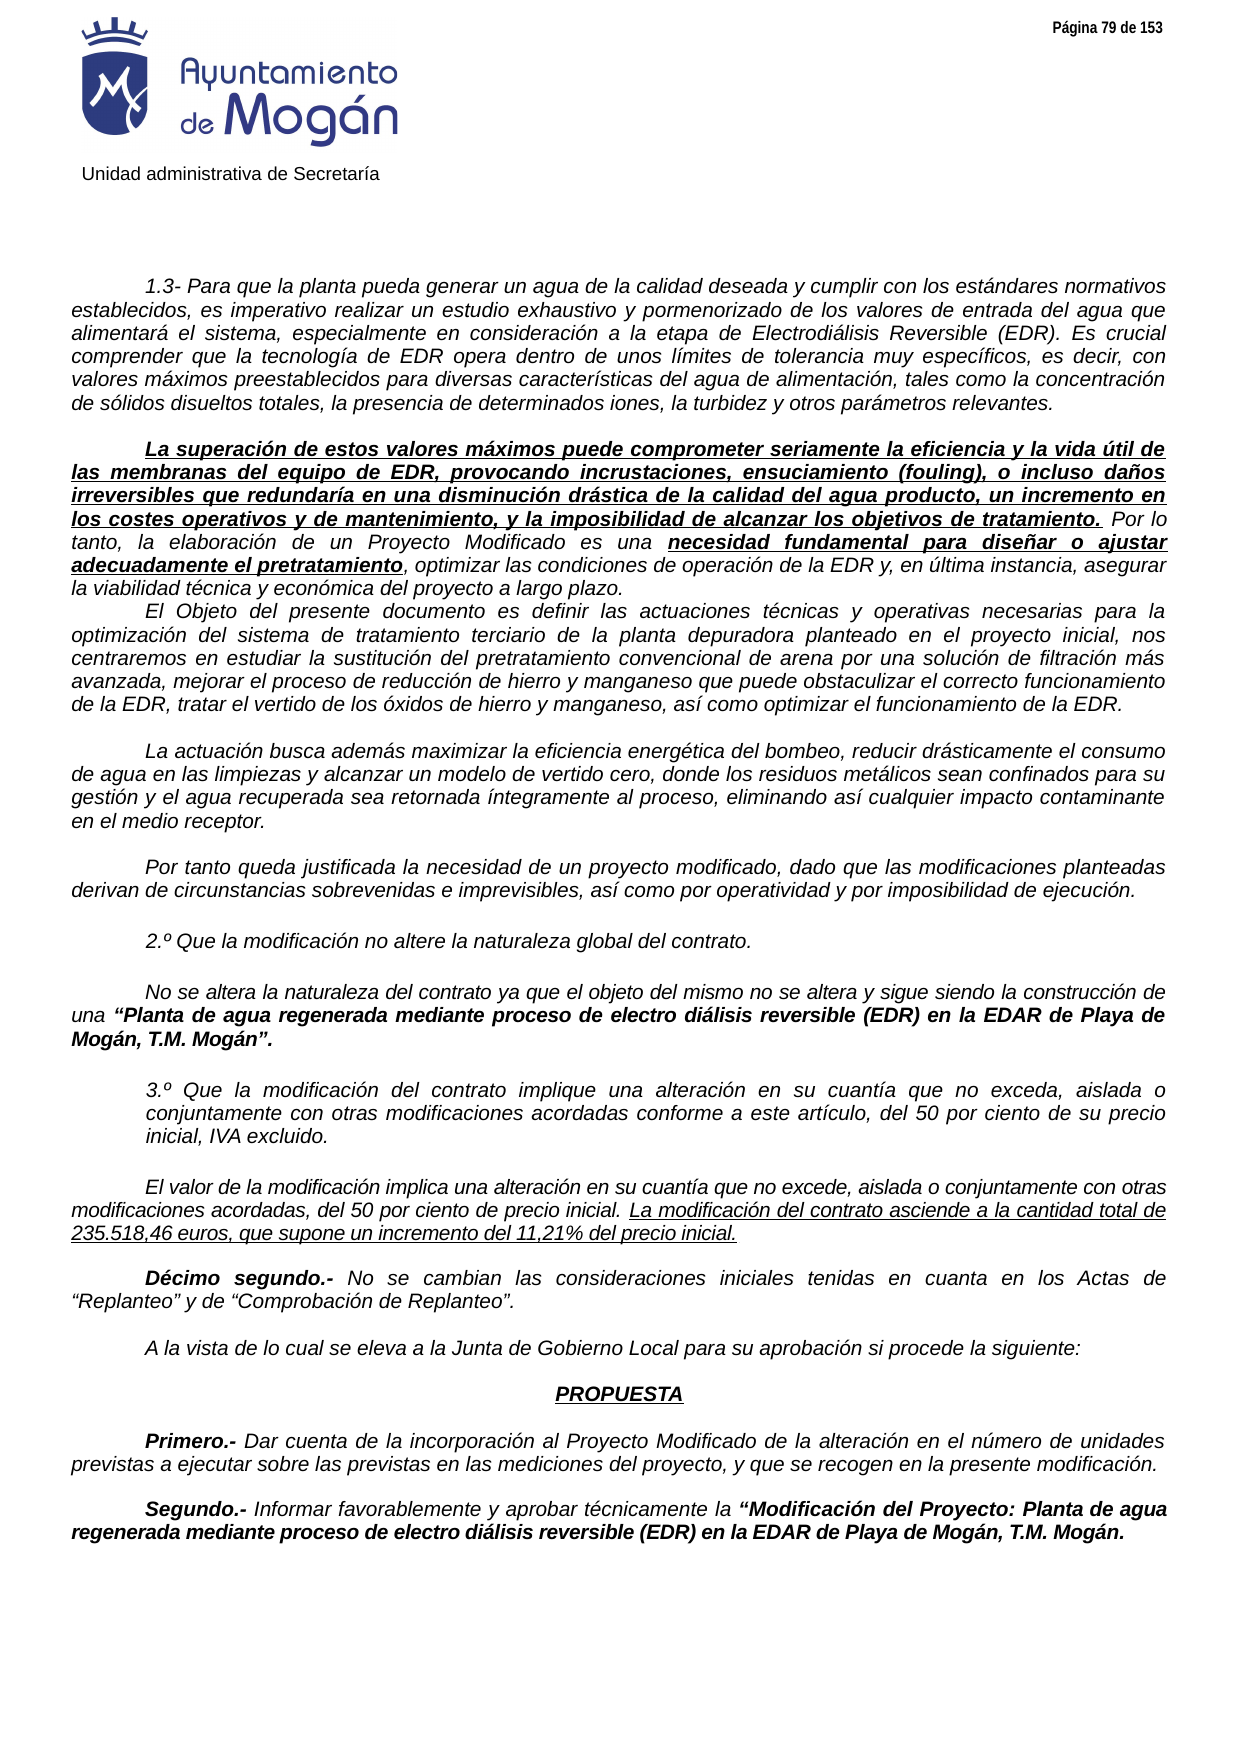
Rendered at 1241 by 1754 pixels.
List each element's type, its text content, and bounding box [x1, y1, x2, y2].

text 3.º Que la modificación del contrato implique una alteración en su cuantía que no exceda, aislada o conjuntamente con otras modificaciones acordadas conforme a este artículo, del 50 por ciento de su precio inicial, IVA excluido. [146, 1078, 1169, 1148]
text La actuación busca además maximizar la eficiencia energética del bombeo, reducir drásticamente el consumo de agua en las limpiezas y alcanzar un modelo de vertido cero, donde los residuos metálicos sean confinados para su gestión y el agua recuperada sea retornada íntegramente al proceso, eliminando así cualquier impacto contaminante en el medio receptor. [71, 739, 1169, 832]
text El Objeto del presente documento es definir las actuaciones técnicas y operativas necesarias para la optimización del sistema de tratamiento terciario de la planta depuradora planteado en el proyecto inicial, nos centraremos en estudiar la sustitución del pretratamiento convencional de arena por una solución de filtración más avanzada, mejorar el proceso de reducción de hierro y manganeso que puede obstaculizar el correcto funcionamiento de la EDR, tratar el vertido de los óxidos de hierro y manganeso, así como optimizar el funcionamiento de la EDR. [71, 600, 1169, 716]
text Segundo.- Informar favorablemente y aprobar técnicamente la “Modificación del Proyecto: Planta de agua regenerada mediante proceso de electro diálisis reversible (EDR) en la EDAR de Playa de Mogán, T.M. Mogán. [71, 1497, 1169, 1544]
text No se altera la naturaleza del contrato ya que el objeto del mismo no se altera y sigue siendo la construcción de una “Planta de agua regenerada mediante proceso de electro diálisis reversible (EDR) en la EDAR de Playa de Mogán, T.M. Mogán”. [71, 981, 1169, 1050]
text PROPUESTA [71, 1383, 1169, 1406]
text Décimo segundo.- No se cambian las consideraciones iniciales tenidas en cuanta en los Actas de “Replanteo” y de “Comprobación de Replanteo”. [71, 1267, 1169, 1313]
text 2.º Que la modificación no altere la naturaleza global del contrato. [146, 930, 1169, 953]
text A la vista de lo cual se eleva a la Junta de Gobierno Local para su aprobación si procede la siguiente: [71, 1336, 1169, 1360]
text Por tanto queda justificada la necesidad de un proyecto modificado, dado que las modificaciones planteadas derivan de circunstancias sobrevenidas e imprevisibles, así como por operatividad y por imposibilidad de ejecución. [71, 856, 1169, 902]
text Primero.- Dar cuenta de la incorporación al Proyecto Modificado de la alteración en el número de unidades previstas a ejecutar sobre las previstas en las mediciones del proyecto, y que se recogen en la presente modificación. [71, 1429, 1169, 1476]
text La superación de estos valores máximos puede comprometer seriamente la eficiencia y la vida útil de las membranas del equipo de EDR, provocando incrustaciones, ensuciamiento (fouling), o incluso daños irreversibles que redundaría en una disminución drástica de la calidad del agua producto, un incremento en los costes operativos y de mantenimiento, y la imposibilidad de alcanzar los objetivos de tratamiento. Por lo tanto, la elaboración de un Proyecto Modificado es una necesidad fundamental para diseñar o ajustar adecuadamente el pretratamiento, optimizar las condiciones de operación de la EDR y, en última instancia, asegurar la viabilidad técnica y económica del proyecto a largo plazo. [71, 437, 1169, 600]
text 1.3- Para que la planta pueda generar un agua de la calidad deseada y cumplir con los estándares normativos establecidos, es imperativo realizar un estudio exhaustivo y pormenorizado de los valores de entrada del agua que alimentará el sistema, especialmente en consideración a la etapa de Electrodiálisis Reversible (EDR). Es crucial comprender que la tecnología de EDR opera dentro de unos límites de tolerancia muy específicos, es decir, con valores máximos preestablecidos para diversas características del agua de alimentación, tales como la concentración de sólidos disueltos totales, la presencia de determinados iones, la turbidez y otros parámetros relevantes. [71, 275, 1169, 414]
picture [81, 17, 398, 153]
text El valor de la modificación implica una alteración en su cuantía que no excede, aislada o conjuntamente con otras modificaciones acordadas, del 50 por ciento de precio inicial. La modificación del contrato asciende a la cantidad total de 235.518,46 euros, que supone un incremento del 11,21% del precio inicial. [71, 1176, 1169, 1245]
